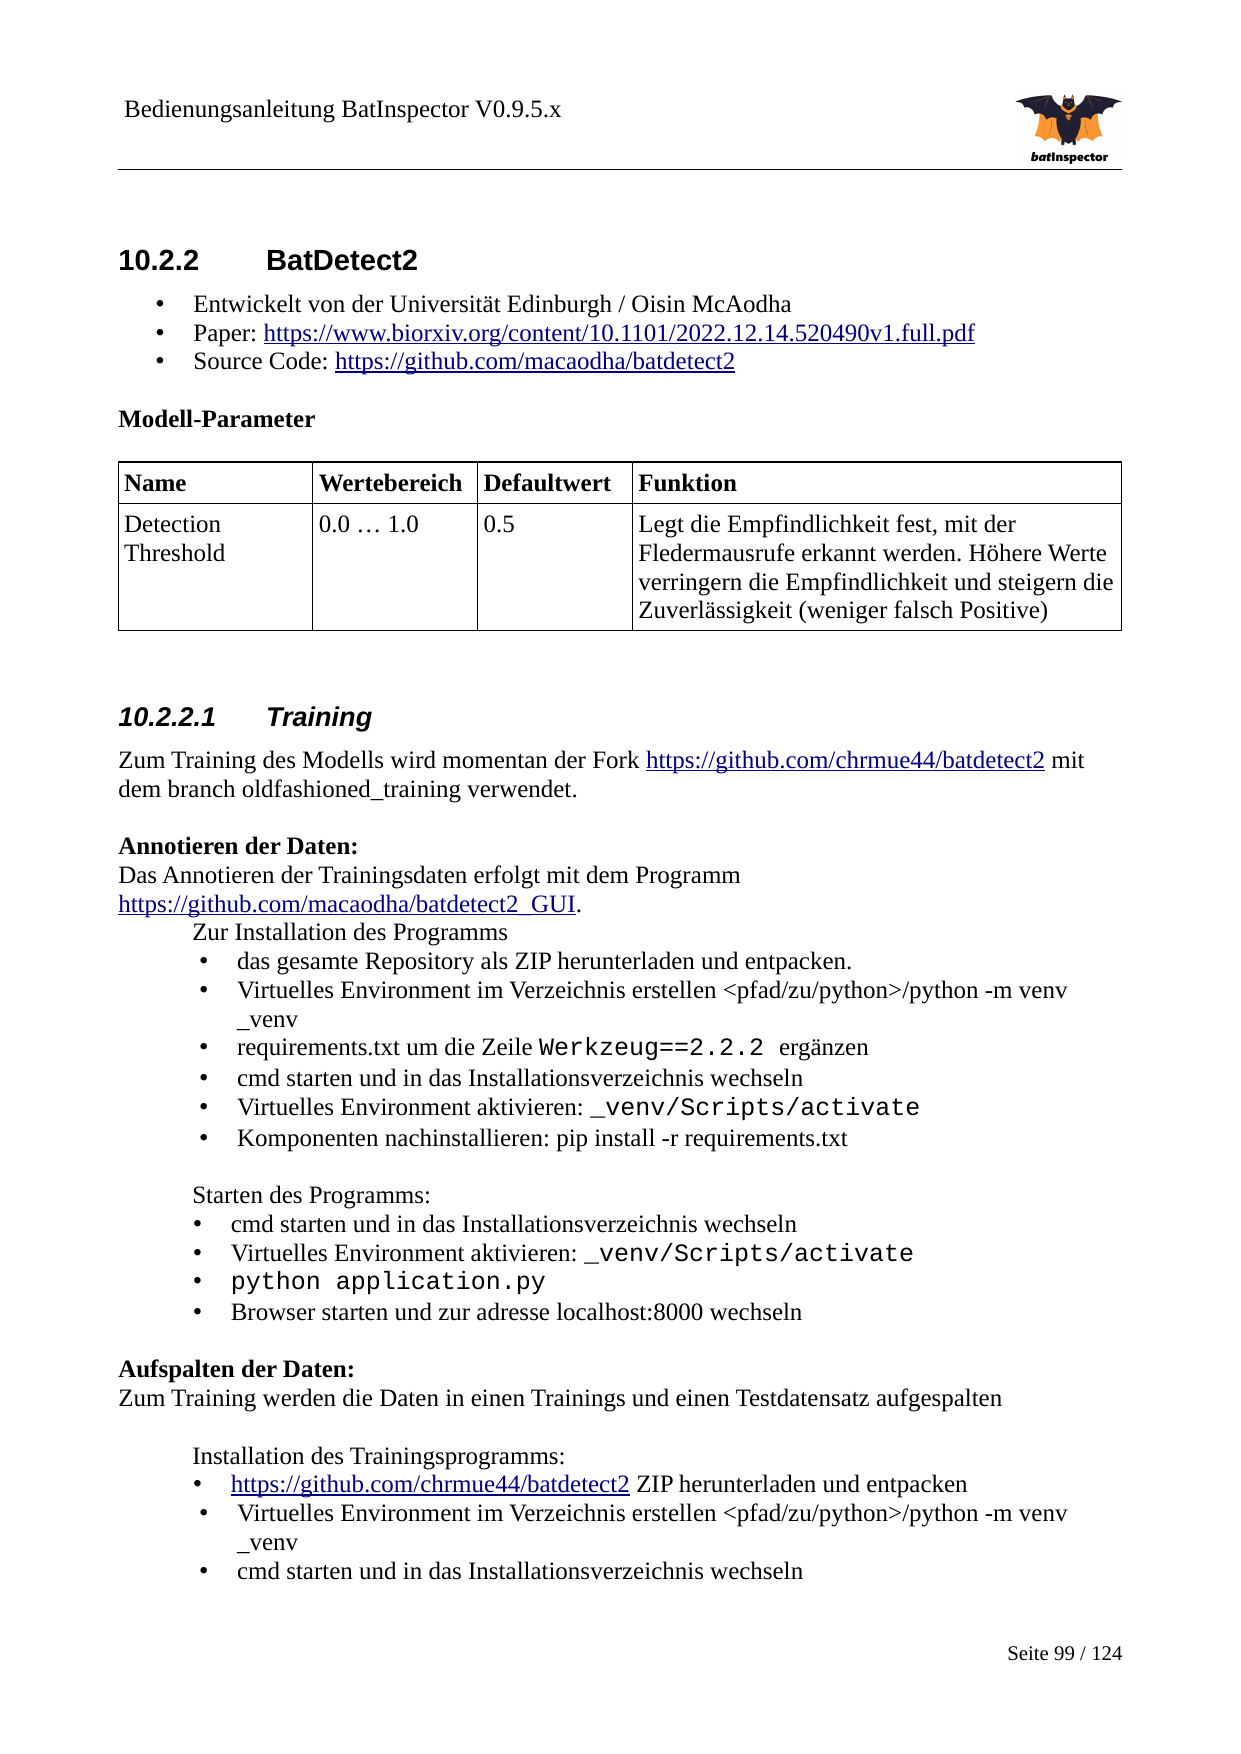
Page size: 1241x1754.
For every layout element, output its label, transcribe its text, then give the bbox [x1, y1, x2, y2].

text Aufspalten der Daten: [118, 1354, 1122, 1383]
list Paper: https://www.biorxiv.org/content/10.1101/2022.12.14.520490v1.full.pdf [156, 318, 1122, 346]
list https://github.com/chrmue44/batdetect2 ZIP herunterladen und entpacken [193, 1469, 1122, 1498]
list Virtuelles Environment aktivieren: _venv/Scripts/activate [193, 1238, 1122, 1269]
list cmd starten und in das Installationsverzeichnis wechseln [199, 1063, 1122, 1092]
table_header Funktion [633, 463, 1121, 503]
subtitle Training [118, 701, 1122, 732]
table_header Defaultwert [478, 463, 632, 503]
text Annotieren der Daten: [118, 831, 1122, 860]
table_cell Detection Threshold [119, 504, 312, 630]
picture [1015, 88, 1125, 165]
list Virtuelles Environment im Verzeichnis erstellen <pfad/zu/python>/python -m venv _venv [199, 1498, 1122, 1556]
list Virtuelles Environment aktivieren: _venv/Scripts/activate [199, 1092, 1122, 1123]
text Zur Installation des Programms [118, 917, 1122, 946]
list Komponenten nachinstallieren: pip install -r requirements.txt [199, 1123, 1122, 1152]
table_cell Legt die Empfindlichkeit fest, mit der Fledermausrufe erkannt werden. Höhere Werte verringern die Empfindlichkeit und steigern die Zuverlässigkeit (weniger falsch Positive) [633, 504, 1121, 630]
list Source Code: https://github.com/macaodha/batdetect2 [156, 346, 1122, 375]
table_header Name [119, 463, 312, 503]
text Das Annotieren der Trainingsdaten erfolgt mit dem Programm https://github.com/macaodha/batdetect2_GUI. [118, 860, 1122, 917]
list python application.py [193, 1269, 1122, 1297]
text Installation des Trainingsprogramms: [118, 1441, 1122, 1469]
list cmd starten und in das Installationsverzeichnis wechseln [199, 1556, 1122, 1584]
subtitle BatDetect2 [118, 243, 1122, 276]
table_cell 0.0 … 1.0 [313, 504, 477, 630]
list Browser starten und zur adresse localhost:8000 wechseln [193, 1297, 1122, 1326]
text Starten des Programms: [118, 1180, 1122, 1209]
table_cell 0.5 [478, 504, 632, 630]
list cmd starten und in das Installationsverzeichnis wechseln [193, 1209, 1122, 1238]
list requirements.txt um die Zeile Werkzeug==2.2.2 ergänzen [199, 1032, 1122, 1063]
list das gesamte Repository als ZIP herunterladen und entpacken. [199, 946, 1122, 975]
table_header Wertebereich [313, 463, 477, 503]
text Modell-Parameter [118, 404, 1122, 433]
list Entwickelt von der Universität Edinburgh / Oisin McAodha [156, 289, 1122, 318]
list Virtuelles Environment im Verzeichnis erstellen <pfad/zu/python>/python -m venv _venv [199, 975, 1122, 1032]
text Zum Training werden die Daten in einen Trainings und einen Testdatensatz aufgespalten [118, 1383, 1122, 1412]
text Zum Training des Modells wird momentan der Fork https://github.com/chrmue44/batdetect2 mit dem branch oldfashioned_training verwendet. [118, 745, 1122, 802]
